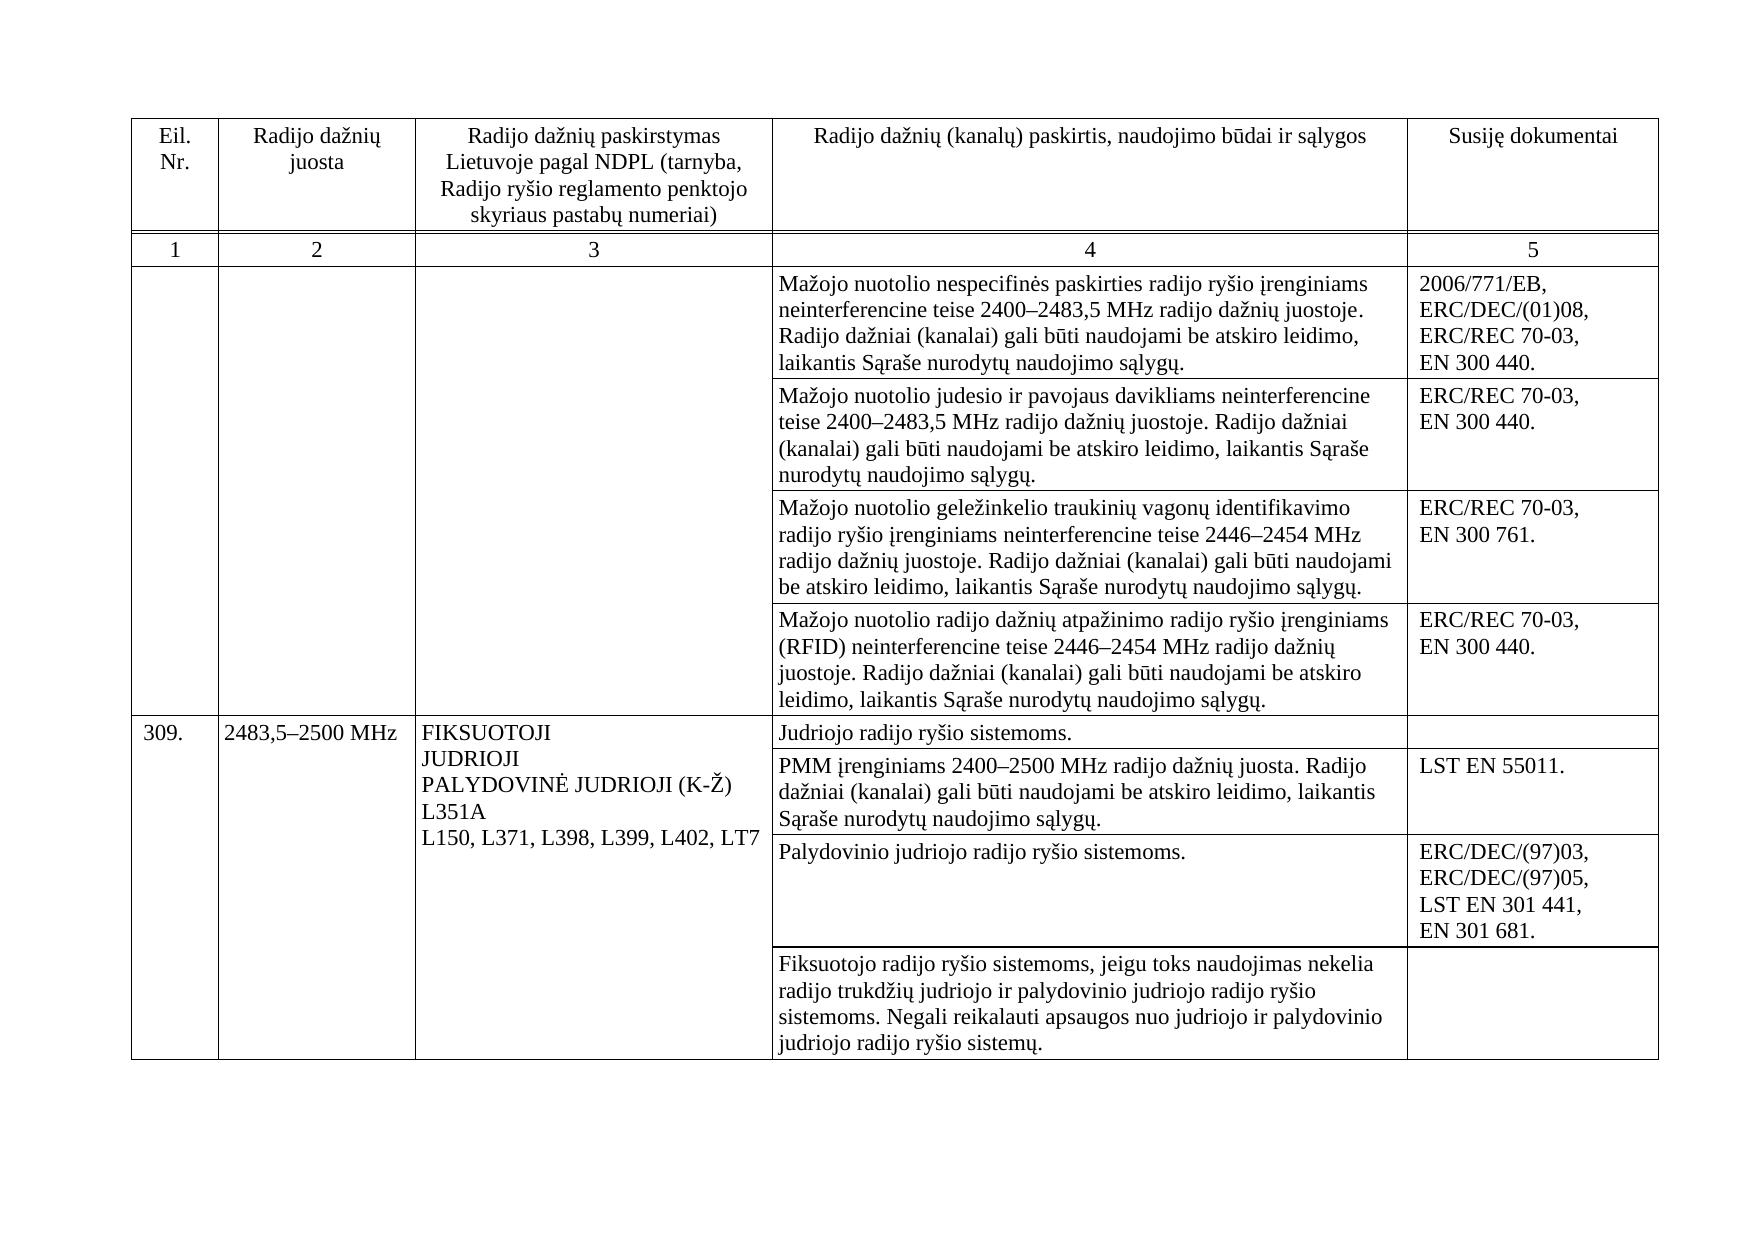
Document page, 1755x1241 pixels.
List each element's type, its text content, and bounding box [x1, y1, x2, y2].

table_cell [1408, 948, 1658, 1059]
table_cell LST EN 55011. [1408, 749, 1658, 834]
table_cell 2006/771/EB, ERC/DEC/(01)08, ERC/REC 70-03, EN 300 440. [1408, 267, 1658, 378]
table_cell [1408, 716, 1658, 748]
table_cell Fiksuotojo radijo ryšio sistemoms, jeigu toks naudojimas nekelia radijo trukdžių judriojo ir palydovinio judriojo radijo ryšio sistemoms. Negali reikalauti apsaugos nuo judriojo ir palydovinio judriojo radijo ryšio sistemų. [773, 948, 1407, 1059]
table_cell Mažojo nuotolio judesio ir pavojaus davikliams neinterferencine teise 2400–2483,5 MHz radijo dažnių juostoje. Radijo dažniai (kanalai) gali būti naudojami be atskiro leidimo, laikantis Sąraše nurodytų naudojimo sąlygų. [773, 379, 1407, 490]
table_cell Palydovinio judriojo radijo ryšio sistemoms. [773, 835, 1407, 946]
table_cell Judriojo radijo ryšio sistemoms. [773, 716, 1407, 748]
table_cell [219, 267, 415, 715]
table_cell Mažojo nuotolio radijo dažnių atpažinimo radijo ryšio įrenginiams (RFID) neinterferencine teise 2446–2454 MHz radijo dažnių juostoje. Radijo dažniai (kanalai) gali būti naudojami be atskiro leidimo, laikantis Sąraše nurodytų naudojimo sąlygų. [773, 604, 1407, 715]
table_cell Mažojo nuotolio nespecifinės paskirties radijo ryšio įrenginiams neinterferencine teise 2400–2483,5 MHz radijo dažnių juostoje. Radijo dažniai (kanalai) gali būti naudojami be atskiro leidimo, laikantis Sąraše nurodytų naudojimo sąlygų. [773, 267, 1407, 378]
table_header Eil. Nr. [132, 119, 218, 230]
table_cell 2 [219, 234, 415, 266]
table_cell [132, 267, 218, 715]
table_header Radijo dažnių juosta [219, 119, 415, 230]
table_cell 3 [416, 234, 772, 266]
table_cell Mažojo nuotolio geležinkelio traukinių vagonų identifikavimo radijo ryšio įrenginiams neinterferencine teise 2446–2454 MHz radijo dažnių juostoje. Radijo dažniai (kanalai) gali būti naudojami be atskiro leidimo, laikantis Sąraše nurodytų naudojimo sąlygų. [773, 491, 1407, 603]
table_cell FIKSUOTOJI JUDRIOJI PALYDOVINĖ JUDRIOJI (K-Ž) L351A L150, L371, L398, L399, L402, LT7 [416, 716, 772, 1059]
table_cell ERC/REC 70-03, EN 300 440. [1408, 379, 1658, 490]
table_cell [416, 267, 772, 715]
table_cell 1 [132, 234, 218, 266]
table_cell PMM įrenginiams 2400–2500 MHz radijo dažnių juosta. Radijo dažniai (kanalai) gali būti naudojami be atskiro leidimo, laikantis Sąraše nurodytų naudojimo sąlygų. [773, 749, 1407, 834]
table_cell ERC/REC 70-03, EN 300 761. [1408, 491, 1658, 603]
table_cell ERC/DEC/(97)03, ERC/DEC/(97)05, LST EN 301 441, EN 301 681. [1408, 835, 1658, 946]
table_cell 4 [773, 234, 1407, 266]
table_cell ERC/REC 70-03, EN 300 440. [1408, 604, 1658, 715]
table_header Radijo dažnių paskirstymas Lietuvoje pagal NDPL (tarnyba, Radijo ryšio reglamento penktojo skyriaus pastabų numeriai) [416, 119, 772, 230]
table_cell 309. [132, 716, 218, 1059]
table_header Radijo dažnių (kanalų) paskirtis, naudojimo būdai ir sąlygos [773, 119, 1407, 230]
table_cell 5 [1408, 234, 1658, 266]
table_cell 2483,5–2500 MHz [219, 716, 415, 1059]
table_header Susiję dokumentai [1408, 119, 1658, 230]
